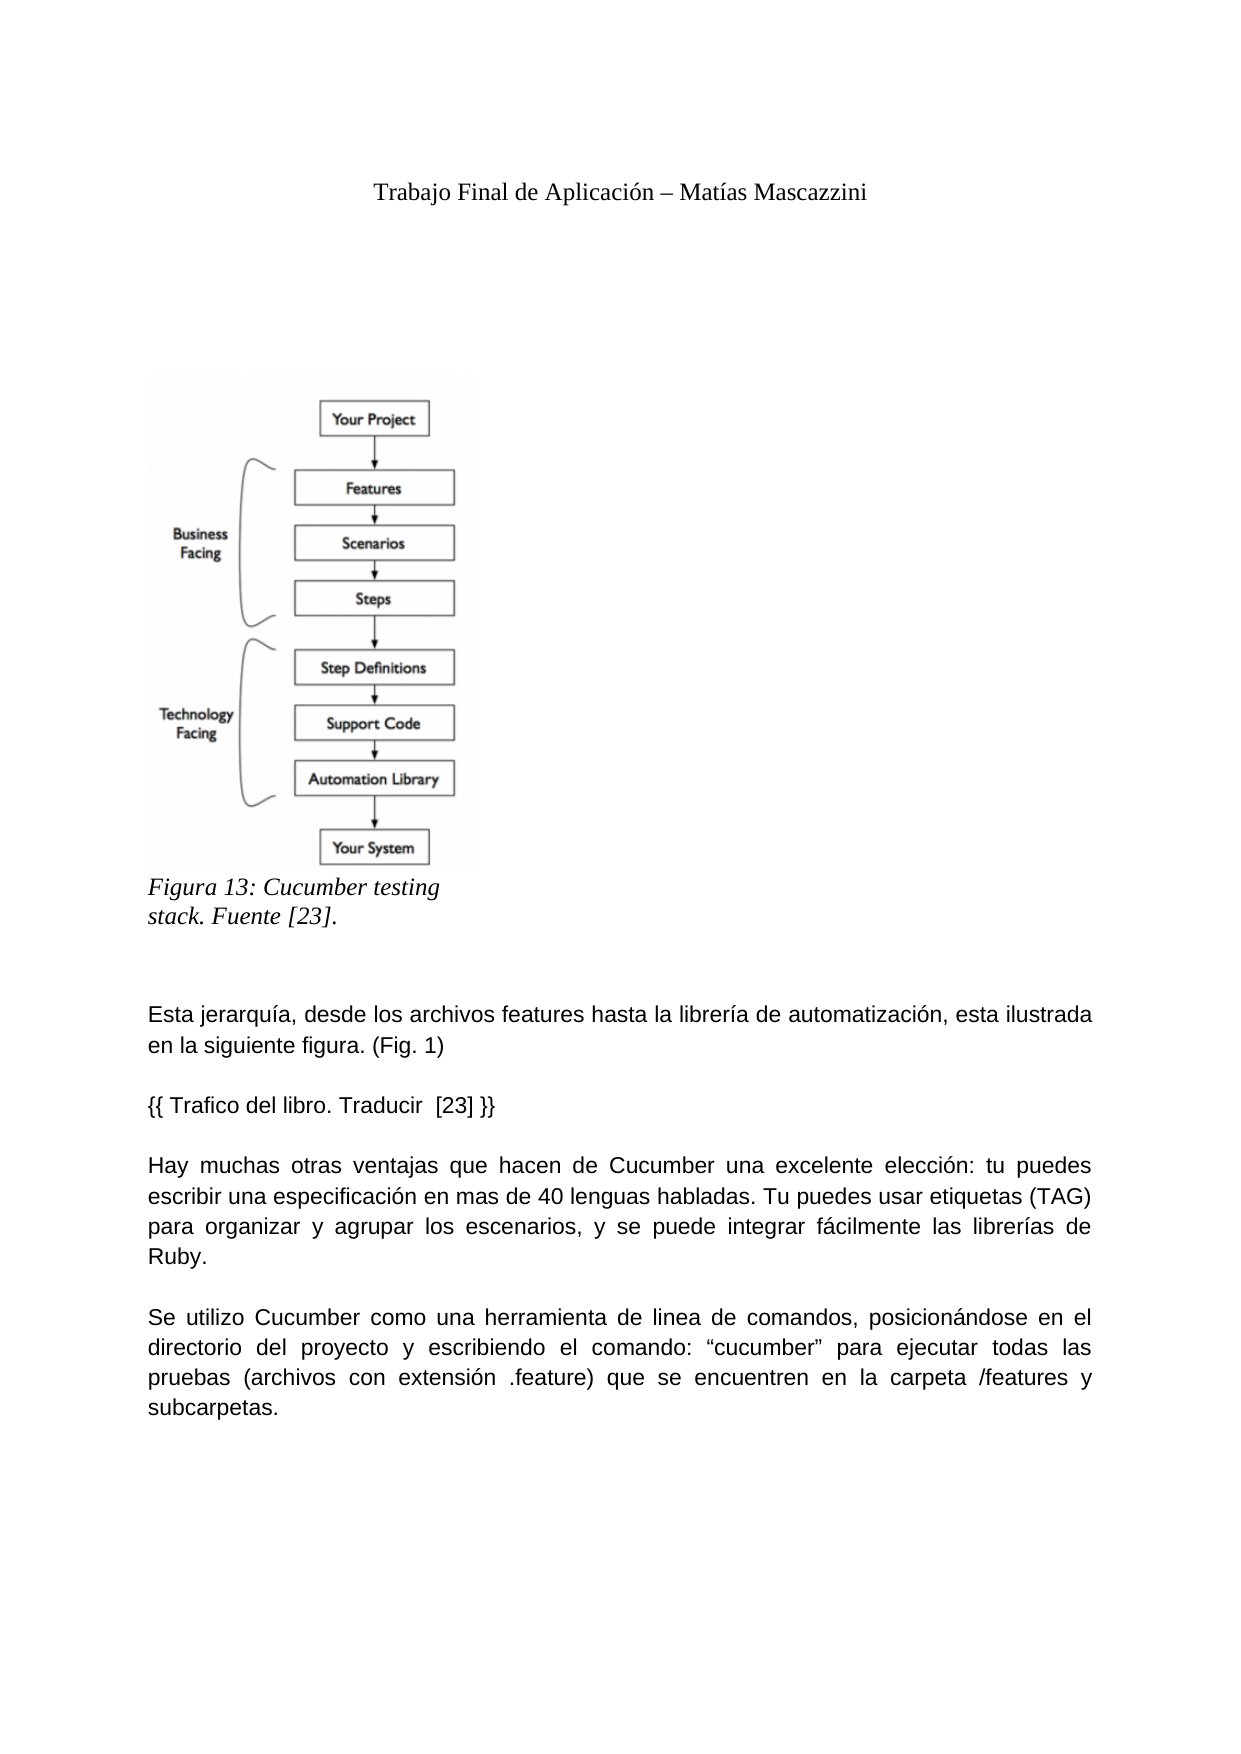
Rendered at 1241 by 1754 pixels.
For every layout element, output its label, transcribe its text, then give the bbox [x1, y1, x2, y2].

text Esta jerarquía, desde los archivos features hasta la librería de automatización, esta ilustrada en la siguiente figura. (Fig. 1) [148, 1001, 1093, 1058]
picture [147, 374, 476, 873]
text Figura 13: Cucumber testing stack. Fuente [23]. [148, 873, 476, 930]
text {{ Trafico del libro. Traducir [23] }} [148, 1092, 1093, 1118]
text Se utilizo Cucumber como una herramienta de linea de comandos, posicionándose en el directorio del proyecto y escribiendo el comando: “cucumber” para ejecutar todas las pruebas (archivos con extensión .feature) que se encuentren en la carpeta /features y subcarpetas. [148, 1303, 1093, 1420]
text Hay muchas otras ventajas que hacen de Cucumber una excelente elección: tu puedes escribir una especificación en mas de 40 lenguas habladas. Tu puedes usar etiquetas (TAG) para organizar y agrupar los escenarios, y se puede integrar fácilmente las librerías de Ruby. [148, 1152, 1093, 1269]
